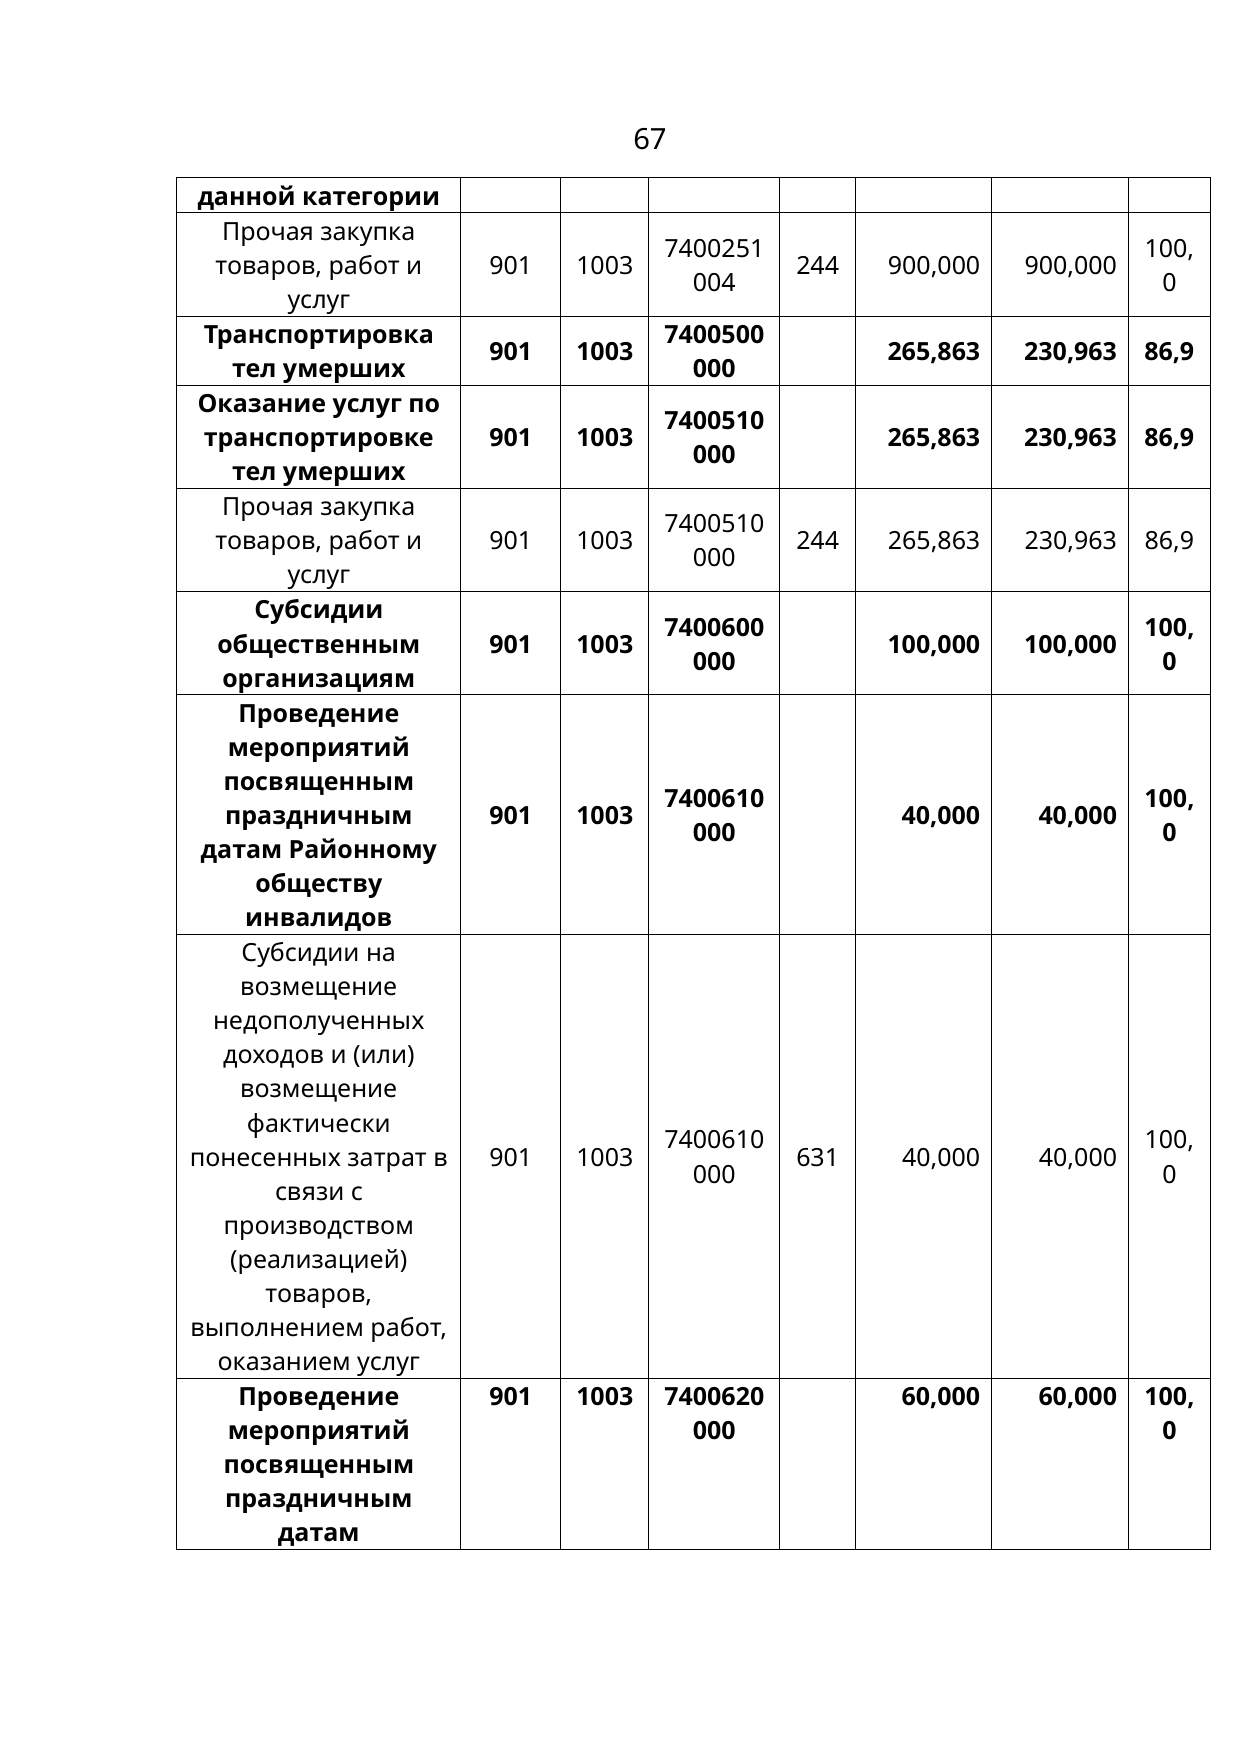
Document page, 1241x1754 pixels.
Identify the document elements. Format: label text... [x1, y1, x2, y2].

table_cell 265,863 [856, 317, 991, 385]
table_cell Прочая закупка товаров, работ и услуг [177, 213, 460, 316]
table_cell 1003 [561, 317, 648, 385]
table_cell 1003 [561, 489, 648, 591]
table_cell 901 [461, 935, 560, 1378]
table_cell 60,000 [856, 1379, 991, 1549]
table_cell [856, 178, 991, 212]
table_cell [992, 178, 1128, 212]
table_cell 1003 [561, 213, 648, 316]
table_cell 86,9 [1129, 386, 1210, 488]
table_cell Прочая закупка товаров, работ и услуг [177, 489, 460, 591]
table_cell [780, 695, 855, 934]
table_cell [561, 178, 648, 212]
table_cell 7400620000 [649, 1379, 779, 1549]
table_cell [461, 178, 560, 212]
table_cell [649, 178, 779, 212]
table_cell 100,0 [1129, 695, 1210, 934]
table_cell 7400510000 [649, 386, 779, 488]
table_cell [780, 592, 855, 694]
table_cell 100,000 [992, 592, 1128, 694]
table_cell 901 [461, 695, 560, 934]
table_cell 40,000 [856, 695, 991, 934]
table_cell 230,963 [992, 386, 1128, 488]
table_cell данной категории [177, 178, 460, 212]
table_cell 7400610000 [649, 935, 779, 1378]
table_cell [780, 178, 855, 212]
table_cell 100,0 [1129, 213, 1210, 316]
table_cell 40,000 [856, 935, 991, 1378]
table_cell Оказание услуг по транспортировке тел умерших [177, 386, 460, 488]
table_cell 631 [780, 935, 855, 1378]
table_cell 901 [461, 317, 560, 385]
table_cell 86,9 [1129, 317, 1210, 385]
table_cell 1003 [561, 1379, 648, 1549]
table_cell 40,000 [992, 695, 1128, 934]
table_cell 1003 [561, 935, 648, 1378]
table_cell [1129, 178, 1210, 212]
table_cell 40,000 [992, 935, 1128, 1378]
table_cell 265,863 [856, 489, 991, 591]
table_cell 100,0 [1129, 592, 1210, 694]
table_cell [780, 317, 855, 385]
table_cell 86,9 [1129, 489, 1210, 591]
table_cell Субсидии общественным организациям [177, 592, 460, 694]
table_cell 7400510000 [649, 489, 779, 591]
table_cell Субсидии на возмещение недополученных доходов и (или) возмещение фактически понесенных затрат в связи с производством (реализацией) товаров, выполнением работ, оказанием услуг [177, 935, 460, 1378]
table_cell 100,0 [1129, 935, 1210, 1378]
table_cell 1003 [561, 695, 648, 934]
table_cell 901 [461, 386, 560, 488]
table_cell 100,000 [856, 592, 991, 694]
table_cell 244 [780, 213, 855, 316]
table_cell Проведение мероприятий посвященным праздничным датам [177, 1379, 460, 1549]
table_cell 1003 [561, 386, 648, 488]
table_cell 7400500000 [649, 317, 779, 385]
table_cell 901 [461, 213, 560, 316]
table_cell 901 [461, 1379, 560, 1549]
table_cell 900,000 [856, 213, 991, 316]
table_cell 60,000 [992, 1379, 1128, 1549]
table_cell 100,0 [1129, 1379, 1210, 1549]
table_cell 1003 [561, 592, 648, 694]
table_cell 7400600000 [649, 592, 779, 694]
table_cell 244 [780, 489, 855, 591]
table_cell 265,863 [856, 386, 991, 488]
table_cell 7400610000 [649, 695, 779, 934]
table_cell 901 [461, 592, 560, 694]
table_cell [780, 386, 855, 488]
table_cell [780, 1379, 855, 1549]
table_cell Проведение мероприятий посвященным праздничным датам Районному обществу инвалидов [177, 695, 460, 934]
table_cell 230,963 [992, 489, 1128, 591]
table_cell 7400251004 [649, 213, 779, 316]
table_cell 900,000 [992, 213, 1128, 316]
table_cell Транспортировка тел умерших [177, 317, 460, 385]
table_cell 230,963 [992, 317, 1128, 385]
table_cell 901 [461, 489, 560, 591]
